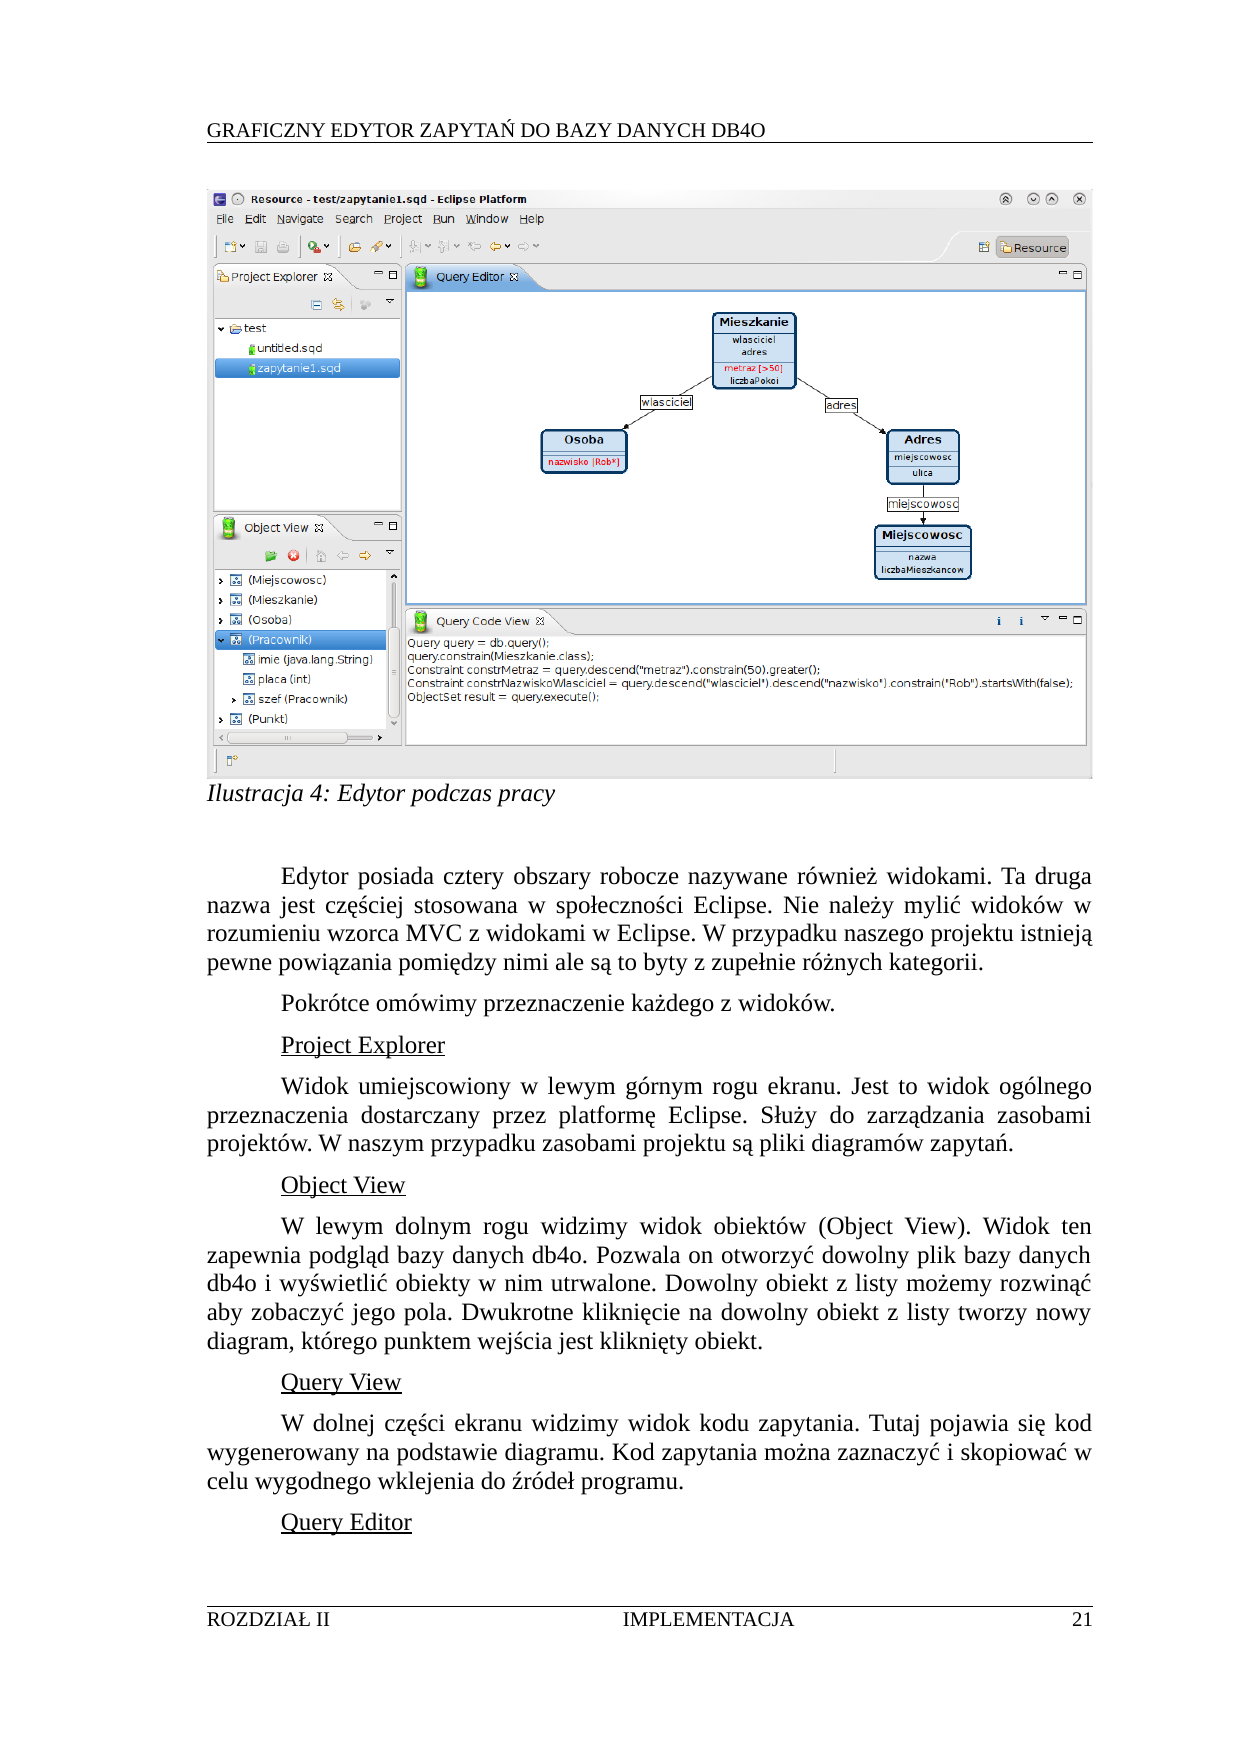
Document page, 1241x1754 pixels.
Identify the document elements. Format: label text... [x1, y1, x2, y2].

text Query Editor [207, 1507, 1093, 1536]
text W lewym dolnym rogu widzimy widok obiektów (Object View). Widok ten zapewnia podgląd bazy danych db4o. Pozwala on otworzyć dowolny plik bazy danych db4o i wyświetlić obiekty w nim utrwalone. Dowolny obiekt z listy możemy rozwinąć aby zobaczyć jego pola. Dwukrotne kliknięcie na dowolny obiekt z listy tworzy nowy diagram, którego punktem wejścia jest kliknięty obiekt. [207, 1211, 1093, 1355]
text Pokrótce omówimy przeznaczenie każdego z widoków. [207, 988, 1093, 1017]
text Query View [207, 1367, 1093, 1396]
text Widok umiejscowiony w lewym górnym rogu ekranu. Jest to widok ogólnego przeznaczenia dostarczany przez platformę Eclipse. Służy do zarządzania zasobami projektów. W naszym przypadku zasobami projektu są pliki diagramów zapytań. [207, 1071, 1093, 1157]
text W dolnej części ekranu widzimy widok kodu zapytania. Tutaj pojawia się kod wygenerowany na podstawie diagramu. Kod zapytania można zaznaczyć i skopiować w celu wygodnego wklejenia do źródeł programu. [207, 1408, 1093, 1495]
text Edytor posiada cztery obszary robocze nazywane również widokami. Ta druga nazwa jest częściej stosowana w społeczności Eclipse. Nie należy mylić widoków w rozumieniu wzorca MVC z widokami w Eclipse. W przypadku naszego projektu istnieją pewne powiązania pomiędzy nimi ale są to byty z zupełnie różnych kategorii. [207, 861, 1093, 976]
text Ilustracja 4: Edytor podczas pracy [207, 779, 1152, 807]
text Project Explorer [207, 1030, 1093, 1058]
picture [206, 189, 1093, 779]
text Object View [207, 1170, 1093, 1198]
